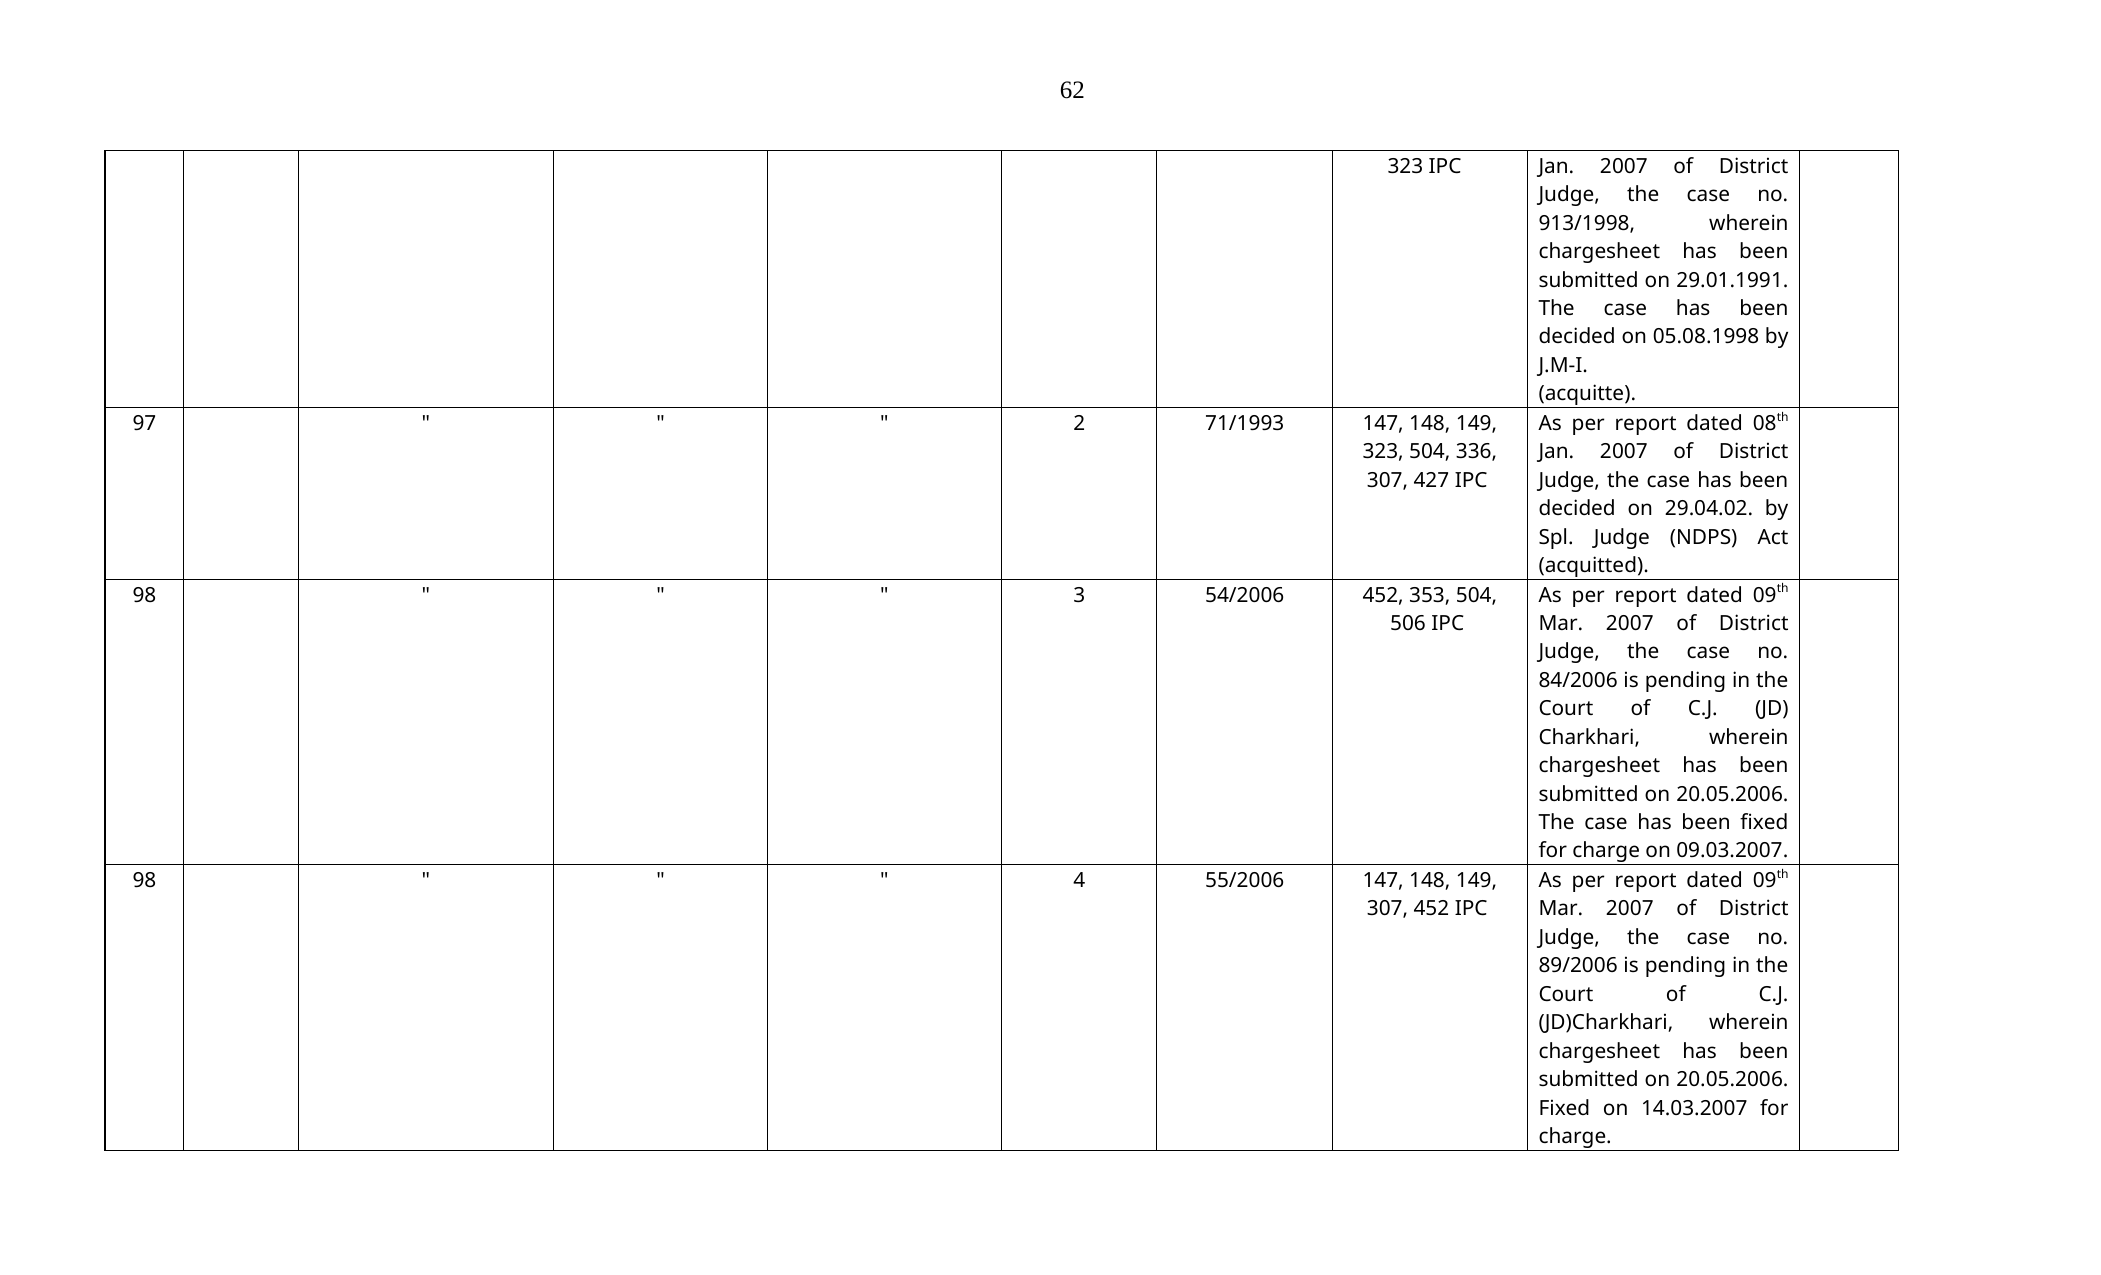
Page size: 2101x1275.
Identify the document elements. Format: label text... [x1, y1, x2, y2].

table_cell " [554, 580, 767, 864]
table_cell [299, 151, 553, 407]
table_cell " [554, 865, 767, 1149]
table_cell " [768, 580, 1001, 864]
table_cell [106, 151, 183, 407]
table_cell " [299, 580, 553, 864]
table_cell 147, 148, 149, 307, 452 IPC [1333, 865, 1527, 1149]
table_cell [1002, 151, 1156, 407]
table_cell 323 IPC [1333, 151, 1527, 407]
table_cell 147, 148, 149, 323, 504, 336, 307, 427 IPC [1333, 408, 1527, 579]
table_cell 452, 353, 504, 506 IPC [1333, 580, 1527, 864]
table_cell As per report dated 09th Mar. 2007 of District Judge, the case no. 89/2006 is pending in the Court of C.J. (JD)Charkhari, wherein chargesheet has been submitted on 20.05.2006. Fixed on 14.03.2007 for charge. [1528, 865, 1799, 1149]
table_cell " [554, 408, 767, 579]
table_cell " [299, 408, 553, 579]
table_cell 71/1993 [1157, 408, 1332, 579]
table_cell 4 [1002, 865, 1156, 1149]
table_cell [1800, 865, 1898, 1149]
table_cell [184, 151, 298, 407]
table_cell Jan. 2007 of District Judge, the case no. 913/1998, wherein chargesheet has been submitted on 29.01.1991. The case has been decided on 05.08.1998 by J.M-I. (acquitte). [1528, 151, 1799, 407]
table_cell 2 [1002, 408, 1156, 579]
table_cell 3 [1002, 580, 1156, 864]
table_cell [1800, 580, 1898, 864]
table_cell " [768, 408, 1001, 579]
table_cell [1800, 408, 1898, 579]
table_cell As per report dated 09th Mar. 2007 of District Judge, the case no. 84/2006 is pending in the Court of C.J. (JD) Charkhari, wherein chargesheet has been submitted on 20.05.2006. The case has been fixed for charge on 09.03.2007. [1528, 580, 1799, 864]
table_cell [768, 151, 1001, 407]
table_cell 98 [106, 580, 183, 864]
table_cell As per report dated 08th Jan. 2007 of District Judge, the case has been decided on 29.04.02. by Spl. Judge (NDPS) Act (acquitted). [1528, 408, 1799, 579]
table_cell " [768, 865, 1001, 1149]
table_cell " [299, 865, 553, 1149]
table_cell 54/2006 [1157, 580, 1332, 864]
table_cell 97 [106, 408, 183, 579]
table_cell [554, 151, 767, 407]
table_cell [1800, 151, 1898, 407]
table_cell [184, 580, 298, 864]
table_cell [184, 865, 298, 1149]
table_cell [184, 408, 298, 579]
table_cell 98 [106, 865, 183, 1149]
table_cell 55/2006 [1157, 865, 1332, 1149]
table_cell [1157, 151, 1332, 407]
